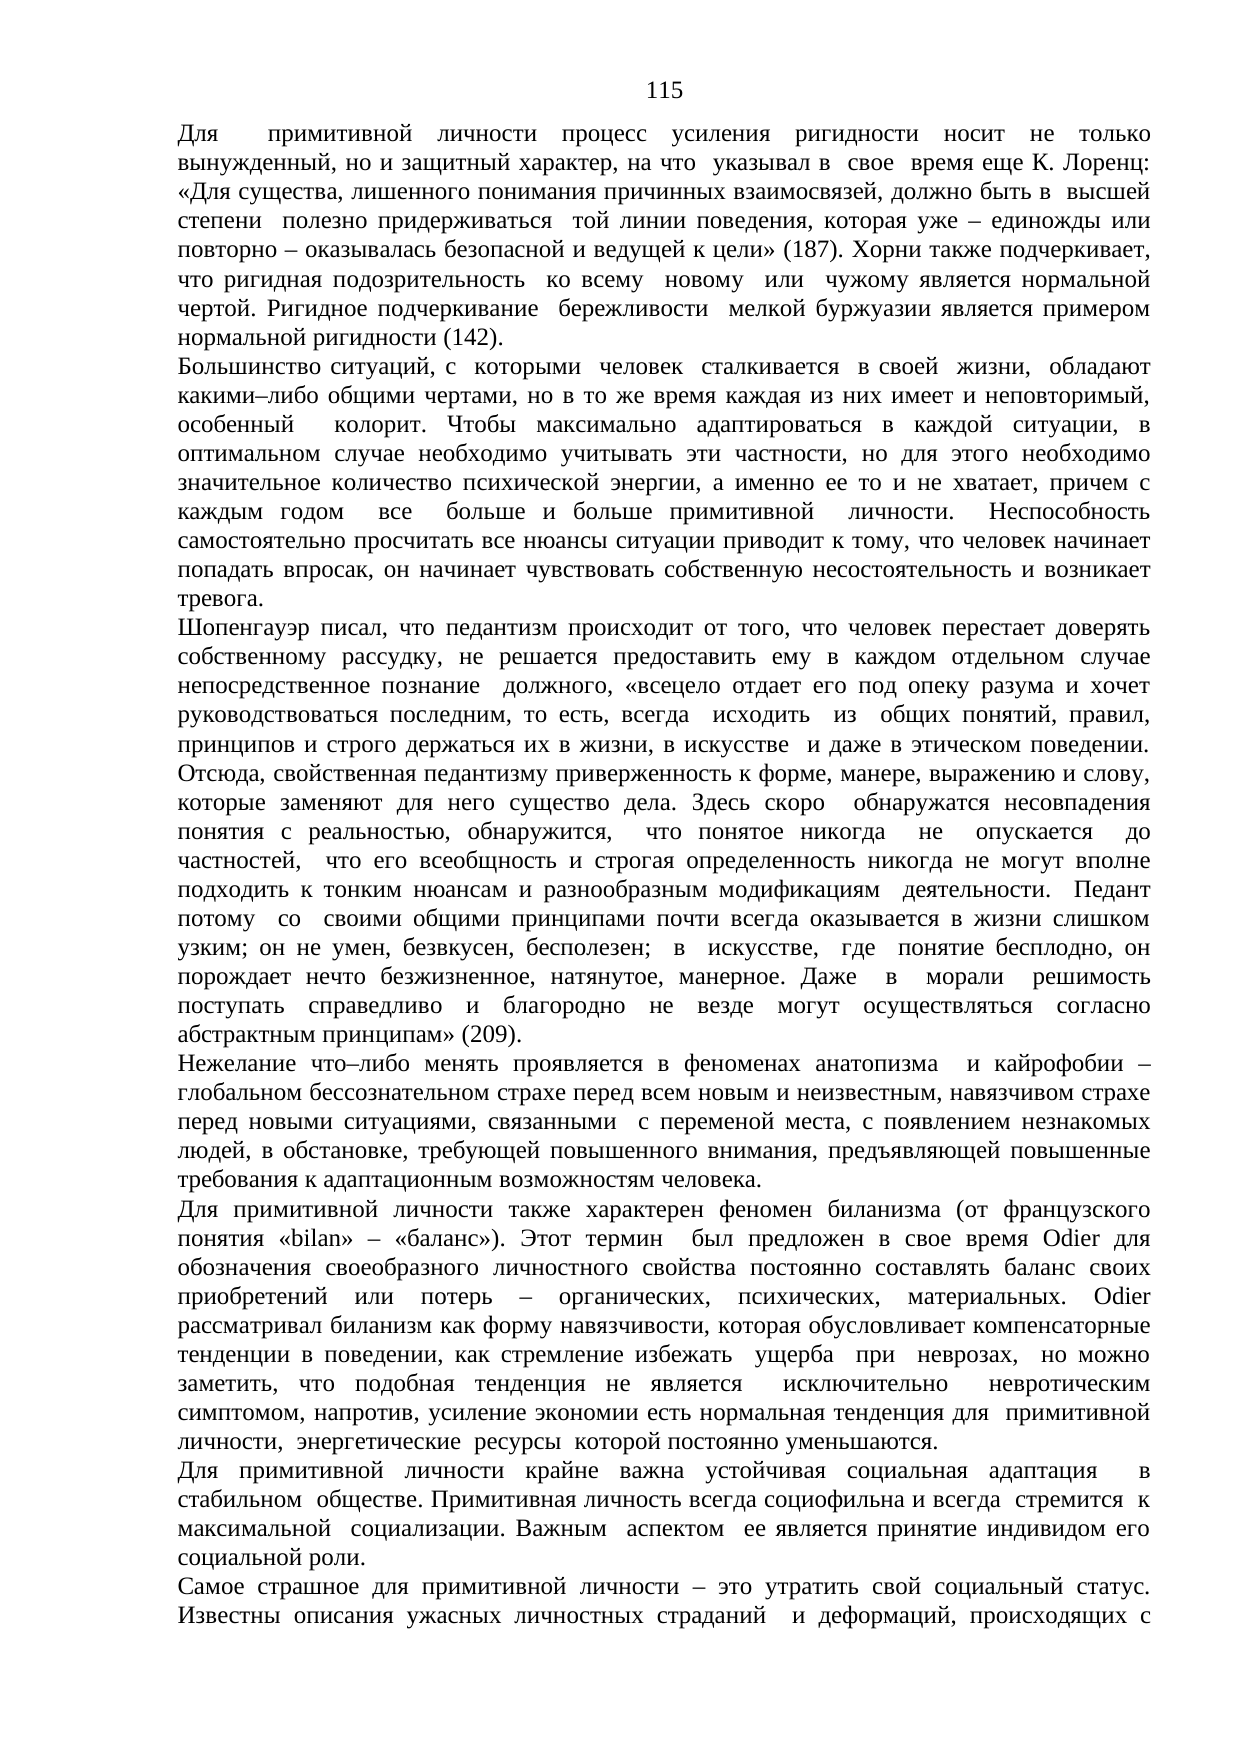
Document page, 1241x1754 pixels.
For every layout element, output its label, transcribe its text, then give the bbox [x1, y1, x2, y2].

text Самое страшное для примитивной личности – это утратить свой социальный статус. Известны описания ужасных личностных страданий и деформаций, происходящих с [177, 1571, 1152, 1629]
text Для примитивной личности процесс усиления ригидности носит не только вынужденный, но и защитный характер, на что указывал в свое время еще К. Лоренц: «Для существа, лишенного понимания причинных взаимосвязей, должно быть в высшей степени полезно придерживаться той линии поведения, которая уже – единожды или повторно – оказывалась безопасной и ведущей к цели» (187). Хорни также подчеркивает, что ригидная подозрительность ко всему новому или чужому является нормальной чертой. Ригидное подчеркивание бережливости мелкой буржуазии является примером нормальной ригидности (142). [177, 118, 1152, 351]
text Для примитивной личности крайне важна устойчивая социальная адаптация в стабильном обществе. Примитивная личность всегда социофильна и всегда стремится к максимальной социализации. Важным аспектом ее является принятие индивидом его социальной роли. [177, 1455, 1152, 1571]
text Для примитивной личности также характерен феномен биланизма (от французского понятия «bilan» – «баланс»). Этот термин был предложен в свое время Odier для обозначения своеобразного личностного свойства постоянно составлять баланс своих приобретений или потерь – органических, психических, материальных. Odier рассматривал биланизм как форму навязчивости, которая обусловливает компенсаторные тенденции в поведении, как стремление избежать ущерба при неврозах, но можно заметить, что подобная тенденция не является исключительно невротическим симптомом, напротив, усиление экономии есть нормальная тенденция для примитивной личности, энергетические ресурсы которой постоянно уменьшаются. [177, 1193, 1152, 1455]
text Нежелание что–либо менять проявляется в феноменах анатопизма и кайрофобии – глобальном бессознательном страхе перед всем новым и неизвестным, навязчивом страхе перед новыми ситуациями, связанными с переменой места, с появлением незнакомых людей, в обстановке, требующей повышенного внимания, предъявляющей повышенные требования к адаптационным возможностям человека. [177, 1048, 1152, 1193]
text Шопенгауэр писал, что педантизм происходит от того, что человек перестает доверять собственному рассудку, не решается предоставить ему в каждом отдельном случае непосредственное познание должного, «всецело отдает его под опеку разума и хочет руководствоваться последним, то есть, всегда исходить из общих понятий, правил, принципов и строго держаться их в жизни, в искусстве и даже в этическом поведении. Отсюда, свойственная педантизму приверженность к форме, манере, выражению и слову, которые заменяют для него существо дела. Здесь скоро обнаружатся несовпадения понятия с реальностью, обнаружится, что понятое никогда не опускается до частностей, что его всеобщность и строгая определенность никогда не могут вполне подходить к тонким нюансам и разнообразным модификациям деятельности. Педант потому со своими общими принципами почти всегда оказывается в жизни слишком узким; он не умен, безвкусен, бесполезен; в искусстве, где понятие бесплодно, он порождает нечто безжизненное, натянутое, манерное. Даже в морали решимость поступать справедливо и благородно не везде могут осуществляться согласно абстрактным принципам» (209). [177, 612, 1152, 1048]
text Большинство ситуаций, с которыми человек сталкивается в своей жизни, обладают какими–либо общими чертами, но в то же время каждая из них имеет и неповторимый, особенный колорит. Чтобы максимально адаптироваться в каждой ситуации, в оптимальном случае необходимо учитывать эти частности, но для этого необходимо значительное количество психической энергии, а именно ее то и не хватает, причем с каждым годом все больше и больше примитивной личности. Неспособность самостоятельно просчитать все нюансы ситуации приводит к тому, что человек начинает попадать впросак, он начинает чувствовать собственную несостоятельность и возникает тревога. [177, 351, 1152, 612]
